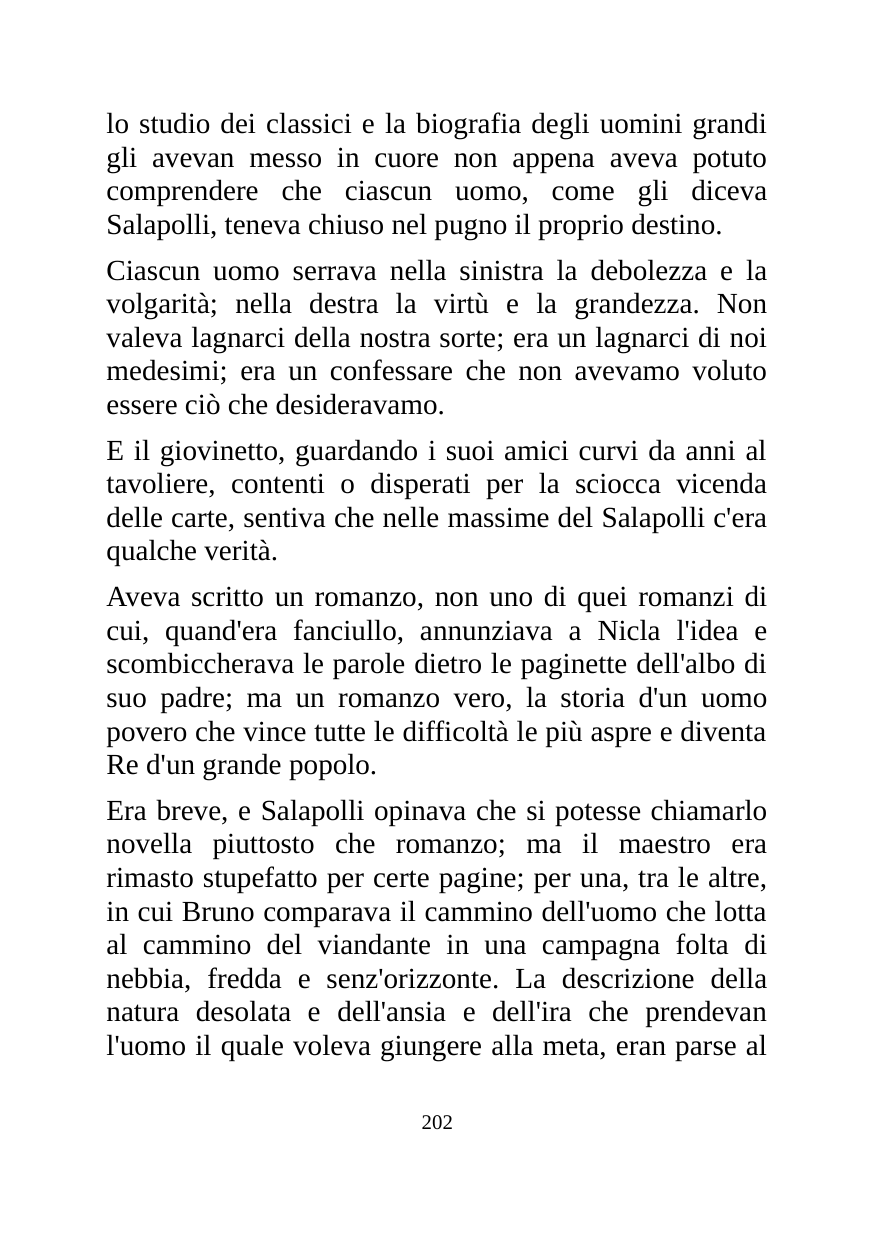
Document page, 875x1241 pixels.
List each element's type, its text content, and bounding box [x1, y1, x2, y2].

text E il giovinetto, guardando i suoi amici curvi da anni al tavoliere, contenti o disperati per la sciocca vicenda delle carte, sentiva che nelle massime del Salapolli c'era qualche verità. [106, 433, 768, 567]
text Era breve, e Salapolli opinava che si potesse chiamarlo novella piuttosto che romanzo; ma il maestro era rimasto stupefatto per certe pagine; per una, tra le altre, in cui Bruno comparava il cammino dell'uomo che lotta al cammino del viandante in una campagna folta di nebbia, fredda e senz'orizzonte. La descrizione della natura desolata e dell'ansia e dell'ira che prendevan l'uomo il quale voleva giungere alla meta, eran parse al [106, 793, 768, 1061]
text Aveva scritto un romanzo, non uno di quei romanzi di cui, quand'era fanciullo, annunziava a Nicla l'idea e scombiccherava le parole dietro le paginette dell'albo di suo padre; ma un romanzo vero, la storia d'un uomo povero che vince tutte le difficoltà le più aspre e diventa Re d'un grande popolo. [106, 579, 768, 781]
text lo studio dei classici e la biografia degli uomini grandi gli avevan messo in cuore non appena aveva potuto comprendere che ciascun uomo, come gli diceva Salapolli, teneva chiuso nel pugno il proprio destino. [106, 106, 768, 240]
text Ciascun uomo serrava nella sinistra la debolezza e la volgarità; nella destra la virtù e la grandezza. Non valeva lagnarci della nostra sorte; era un lagnarci di noi medesimi; era un confessare che non avevamo voluto essere ciò che desideravamo. [106, 253, 768, 421]
